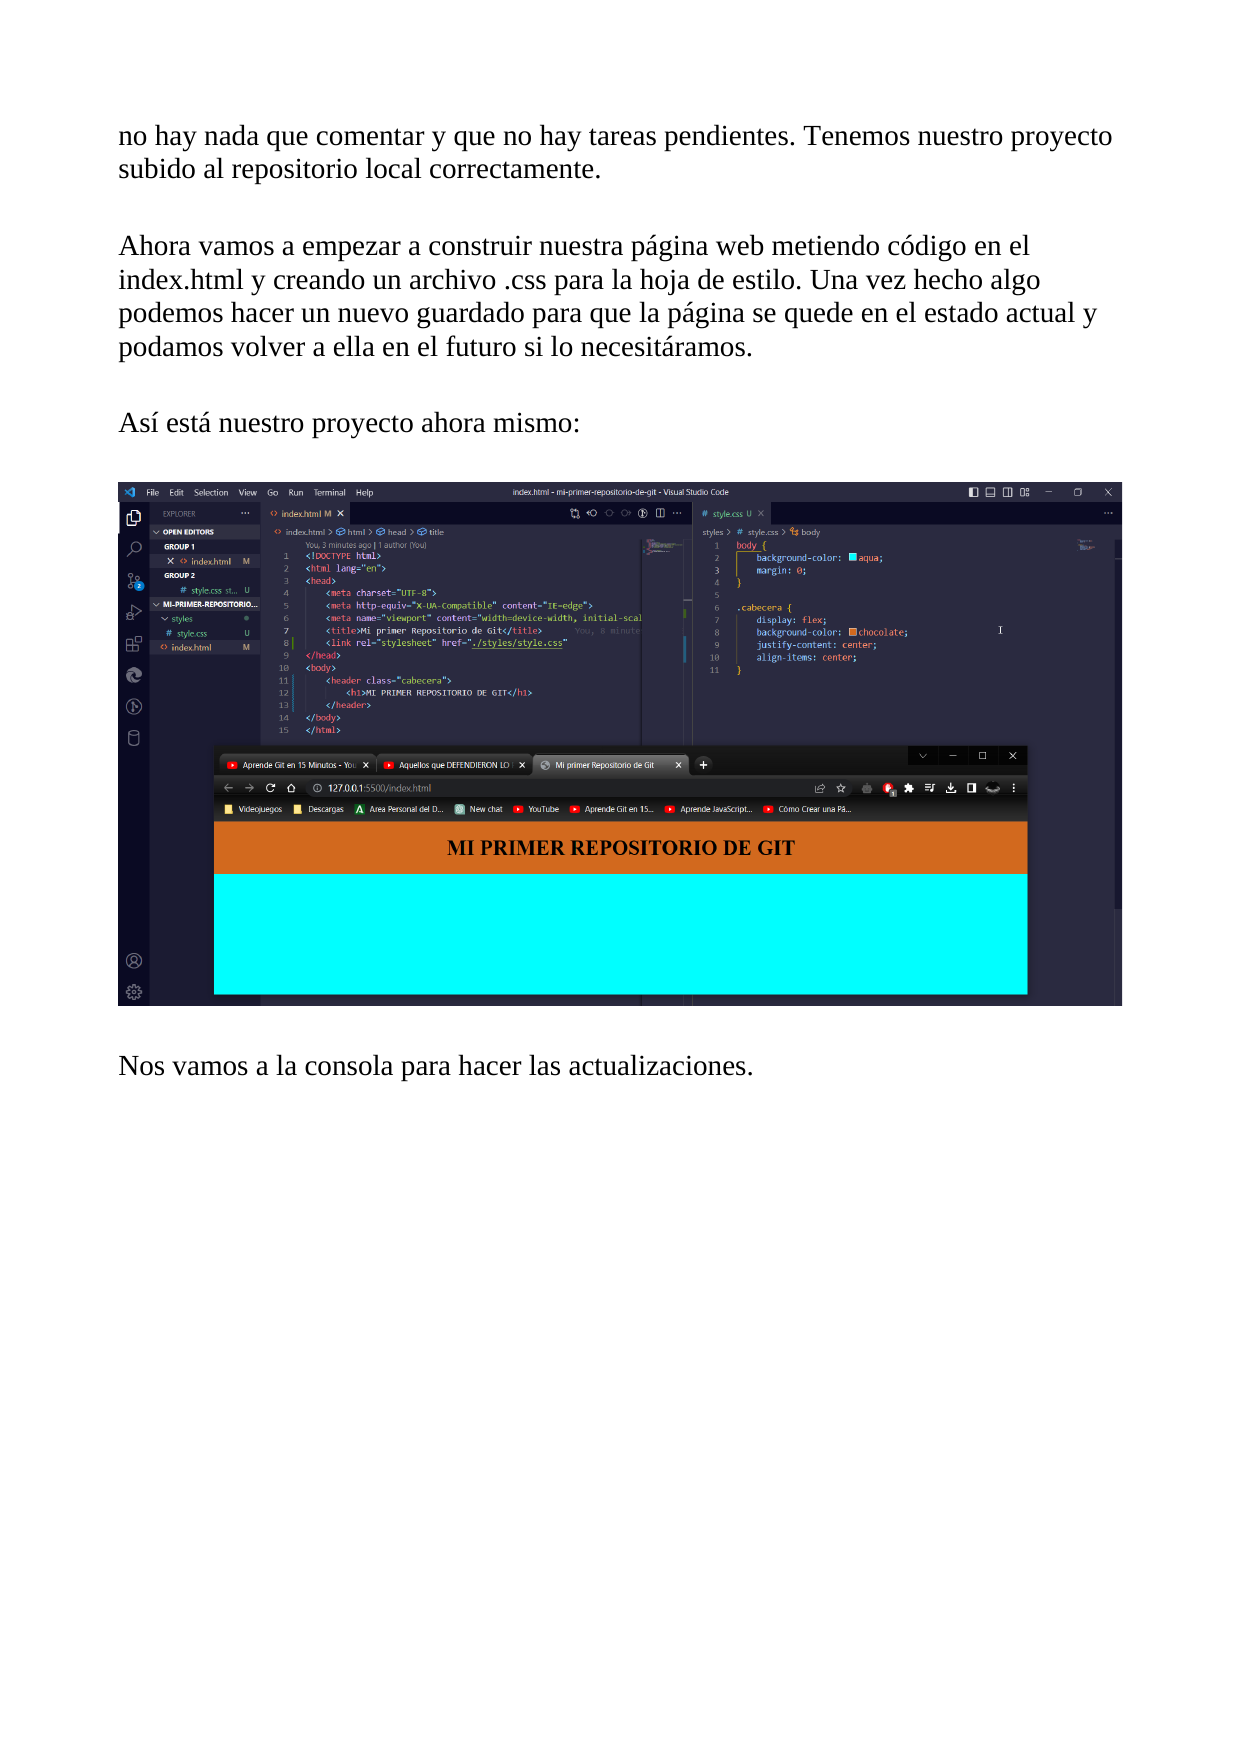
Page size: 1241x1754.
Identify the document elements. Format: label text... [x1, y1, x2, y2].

text Así está nuestro proyecto ahora mismo: [118, 406, 1122, 439]
text no hay nada que comentar y que no hay tareas pendientes. Tenemos nuestro proyecto subido al repositorio local correctamente. [118, 118, 1122, 185]
text Nos vamos a la consola para hacer las actualizaciones. [118, 1048, 1122, 1082]
text Ahora vamos a empezar a construir nuestra página web metiendo código en el index.html y creando un archivo .css para la hoja de estilo. Una vez hecho algo podemos hacer un nuevo guardado para que la página se quede en el estado actual y podamos volver a ella en el futuro si lo necesitáramos. [118, 228, 1122, 362]
picture [118, 482, 1123, 1006]
